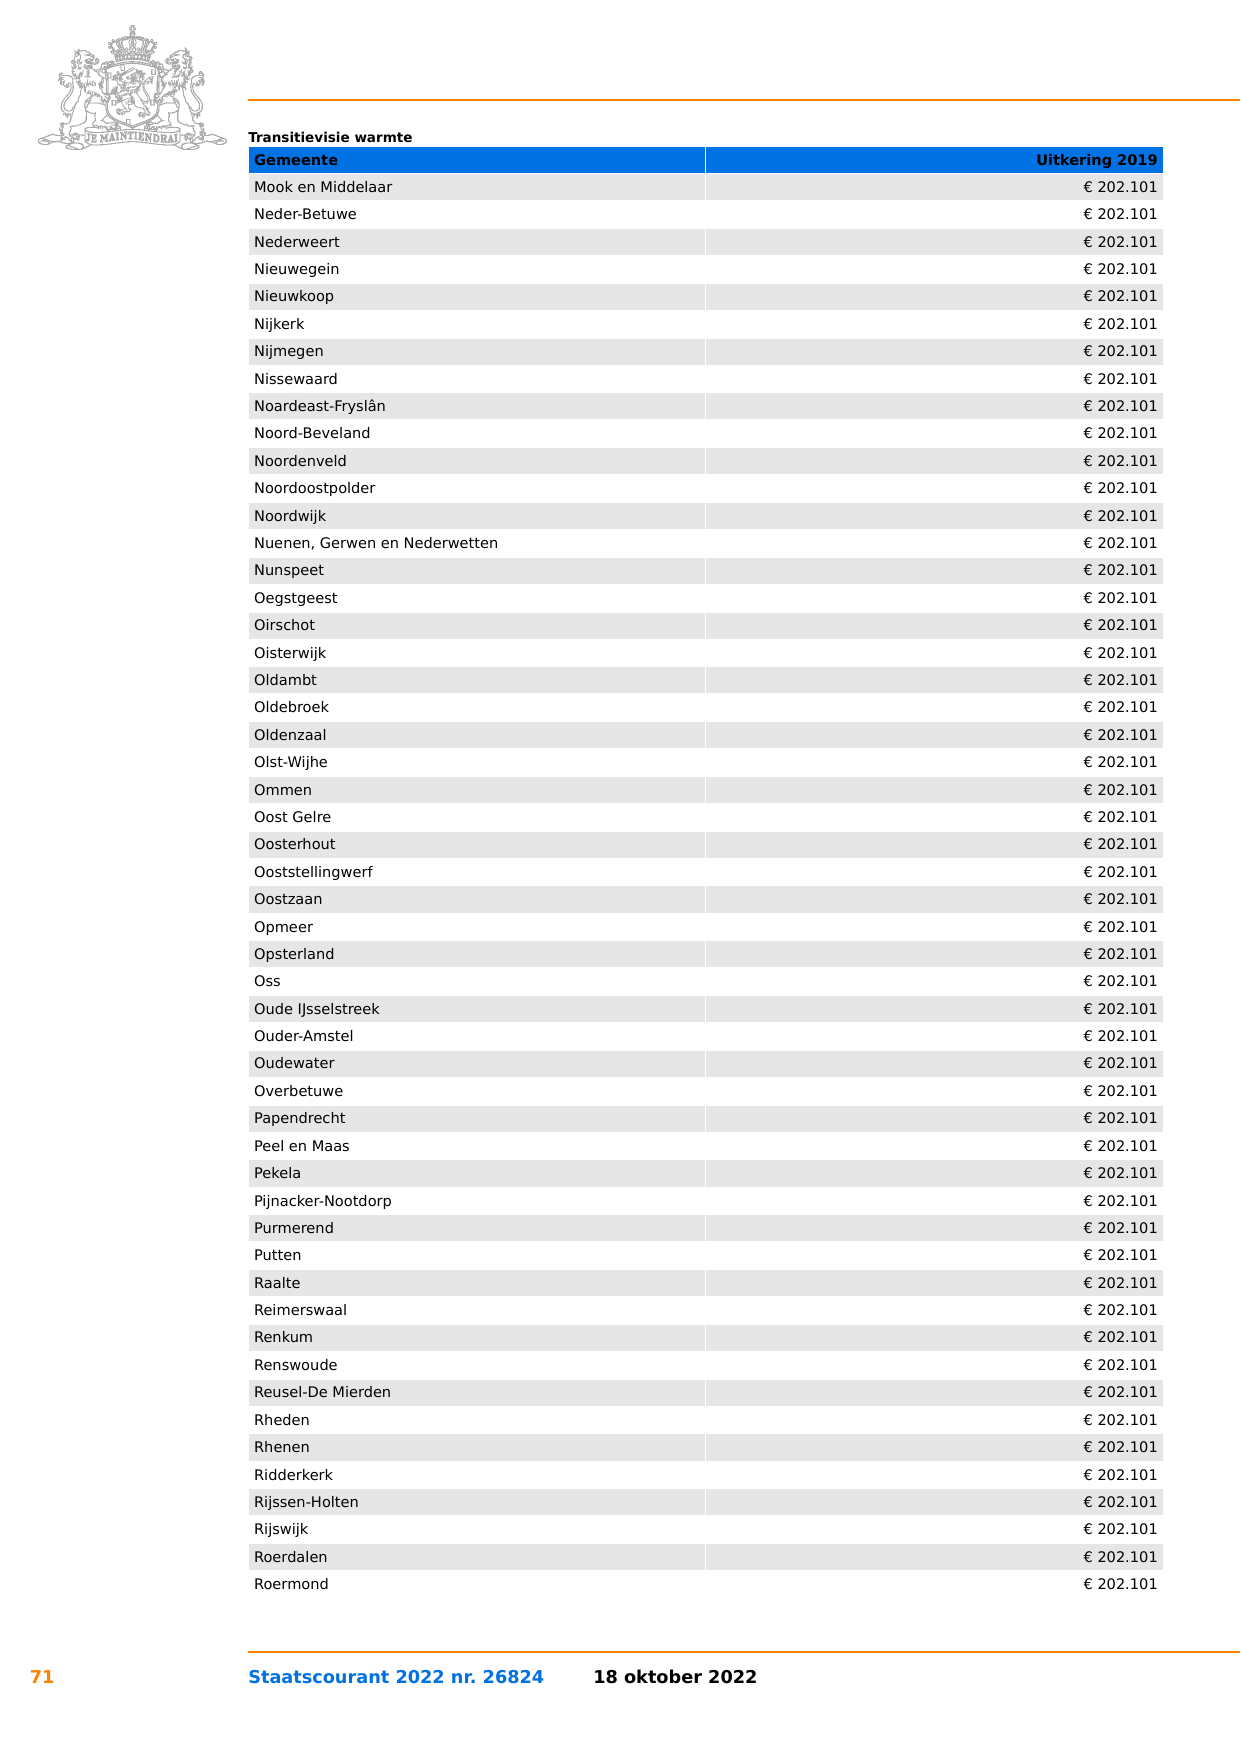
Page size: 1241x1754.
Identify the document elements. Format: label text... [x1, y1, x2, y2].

table_cell € 202.101 [706, 503, 1163, 529]
table_cell Neder-Betuwe [249, 201, 705, 228]
table_cell Roerdalen [249, 1544, 705, 1570]
table_cell € 202.101 [706, 886, 1163, 913]
table_cell € 202.101 [706, 421, 1163, 447]
table_cell Nieuwkoop [249, 284, 705, 310]
table_cell Pijnacker-Nootdorp [249, 1188, 705, 1214]
table_cell Reimerswaal [249, 1297, 705, 1324]
table_cell Opmeer [249, 914, 705, 940]
table_cell € 202.101 [706, 339, 1163, 365]
table_cell Pekela [249, 1160, 705, 1187]
table_cell € 202.101 [706, 859, 1163, 885]
table_cell Ooststellingwerf [249, 859, 705, 885]
table_cell Rheden [249, 1407, 705, 1433]
table_cell Rhenen [249, 1434, 705, 1461]
table_cell Overbetuwe [249, 1078, 705, 1104]
table_cell € 202.101 [706, 613, 1163, 639]
table_cell Oldambt [249, 667, 705, 693]
table_cell € 202.101 [706, 832, 1163, 858]
table_cell Opsterland [249, 941, 705, 967]
table_cell € 202.101 [706, 695, 1163, 721]
table_cell Oirschot [249, 613, 705, 639]
table_cell € 202.101 [706, 475, 1163, 502]
table_cell Oude IJsselstreek [249, 996, 705, 1022]
table_cell € 202.101 [706, 585, 1163, 611]
table_cell Reusel-De Mierden [249, 1380, 705, 1406]
table_cell Oss [249, 969, 705, 995]
table_cell Oldenzaal [249, 722, 705, 748]
table_cell € 202.101 [706, 1078, 1163, 1104]
table_cell € 202.101 [706, 804, 1163, 831]
table_cell € 202.101 [706, 1051, 1163, 1077]
table_cell Nijkerk [249, 311, 705, 337]
table_cell Purmerend [249, 1215, 705, 1241]
table_cell € 202.101 [706, 256, 1163, 283]
table_cell Ommen [249, 777, 705, 803]
table_cell € 202.101 [706, 1462, 1163, 1488]
table_cell € 202.101 [706, 448, 1163, 474]
table_header Transitievisie warmte [248, 130, 1163, 146]
table_cell € 202.101 [706, 311, 1163, 337]
table_cell € 202.101 [706, 1297, 1163, 1324]
table_cell € 202.101 [706, 1023, 1163, 1050]
table_cell Renswoude [249, 1352, 705, 1378]
table_cell € 202.101 [706, 1325, 1163, 1351]
table_cell € 202.101 [706, 1407, 1163, 1433]
table_cell Oudewater [249, 1051, 705, 1077]
table_cell Nuenen, Gerwen en Nederwetten [249, 530, 705, 557]
table_cell Oegstgeest [249, 585, 705, 611]
table_cell Ridderkerk [249, 1462, 705, 1488]
table_cell € 202.101 [706, 284, 1163, 310]
table_cell Oost Gelre [249, 804, 705, 831]
table_cell Nissewaard [249, 366, 705, 392]
table_cell € 202.101 [706, 996, 1163, 1022]
table_cell € 202.101 [706, 1160, 1163, 1187]
table_cell € 202.101 [706, 1571, 1163, 1598]
table_cell € 202.101 [706, 969, 1163, 995]
table_cell € 202.101 [706, 667, 1163, 693]
table_cell Roermond [249, 1571, 705, 1598]
table_cell Renkum [249, 1325, 705, 1351]
table_cell € 202.101 [706, 1188, 1163, 1214]
table_cell Oldebroek [249, 695, 705, 721]
table_cell Oisterwijk [249, 640, 705, 666]
table_cell € 202.101 [706, 722, 1163, 748]
table_cell € 202.101 [706, 393, 1163, 419]
table_cell € 202.101 [706, 1489, 1163, 1515]
table_cell € 202.101 [706, 941, 1163, 967]
table_cell € 202.101 [706, 558, 1163, 584]
table_cell € 202.101 [706, 640, 1163, 666]
table_cell Noordoostpolder [249, 475, 705, 502]
table_cell Mook en Middelaar [249, 174, 705, 200]
table_cell € 202.101 [706, 1133, 1163, 1159]
table_cell Olst-Wijhe [249, 749, 705, 776]
table_cell Oostzaan [249, 886, 705, 913]
table_cell Gemeente [249, 147, 705, 173]
table_cell € 202.101 [706, 1434, 1163, 1461]
table_cell € 202.101 [706, 1215, 1163, 1241]
table_cell € 202.101 [706, 1380, 1163, 1406]
table_cell Nieuwegein [249, 256, 705, 283]
table_cell Nijmegen [249, 339, 705, 365]
table_cell € 202.101 [706, 229, 1163, 255]
table_cell Rijssen-Holten [249, 1489, 705, 1515]
table_cell Nederweert [249, 229, 705, 255]
table_cell € 202.101 [706, 1243, 1163, 1269]
table_cell Noordwijk [249, 503, 705, 529]
table_cell Raalte [249, 1270, 705, 1296]
table_cell Peel en Maas [249, 1133, 705, 1159]
table_cell Putten [249, 1243, 705, 1269]
table_cell Papendrecht [249, 1106, 705, 1132]
table_cell Noord-Beveland [249, 421, 705, 447]
table_cell Rijswijk [249, 1516, 705, 1543]
table_cell € 202.101 [706, 777, 1163, 803]
table_cell € 202.101 [706, 1106, 1163, 1132]
table_cell € 202.101 [706, 201, 1163, 228]
table_cell Nunspeet [249, 558, 705, 584]
table_cell € 202.101 [706, 1516, 1163, 1543]
table_cell € 202.101 [706, 749, 1163, 776]
table_cell € 202.101 [706, 174, 1163, 200]
table_cell Uitkering 2019 [706, 147, 1163, 173]
table_cell € 202.101 [706, 366, 1163, 392]
table_cell € 202.101 [706, 1270, 1163, 1296]
table_cell Ouder-Amstel [249, 1023, 705, 1050]
picture [38, 25, 227, 150]
table_cell € 202.101 [706, 530, 1163, 557]
table_cell € 202.101 [706, 1352, 1163, 1378]
table_cell € 202.101 [706, 1544, 1163, 1570]
table_cell Noardeast-Fryslân [249, 393, 705, 419]
table_cell Noordenveld [249, 448, 705, 474]
table_cell € 202.101 [706, 914, 1163, 940]
table_cell Oosterhout [249, 832, 705, 858]
